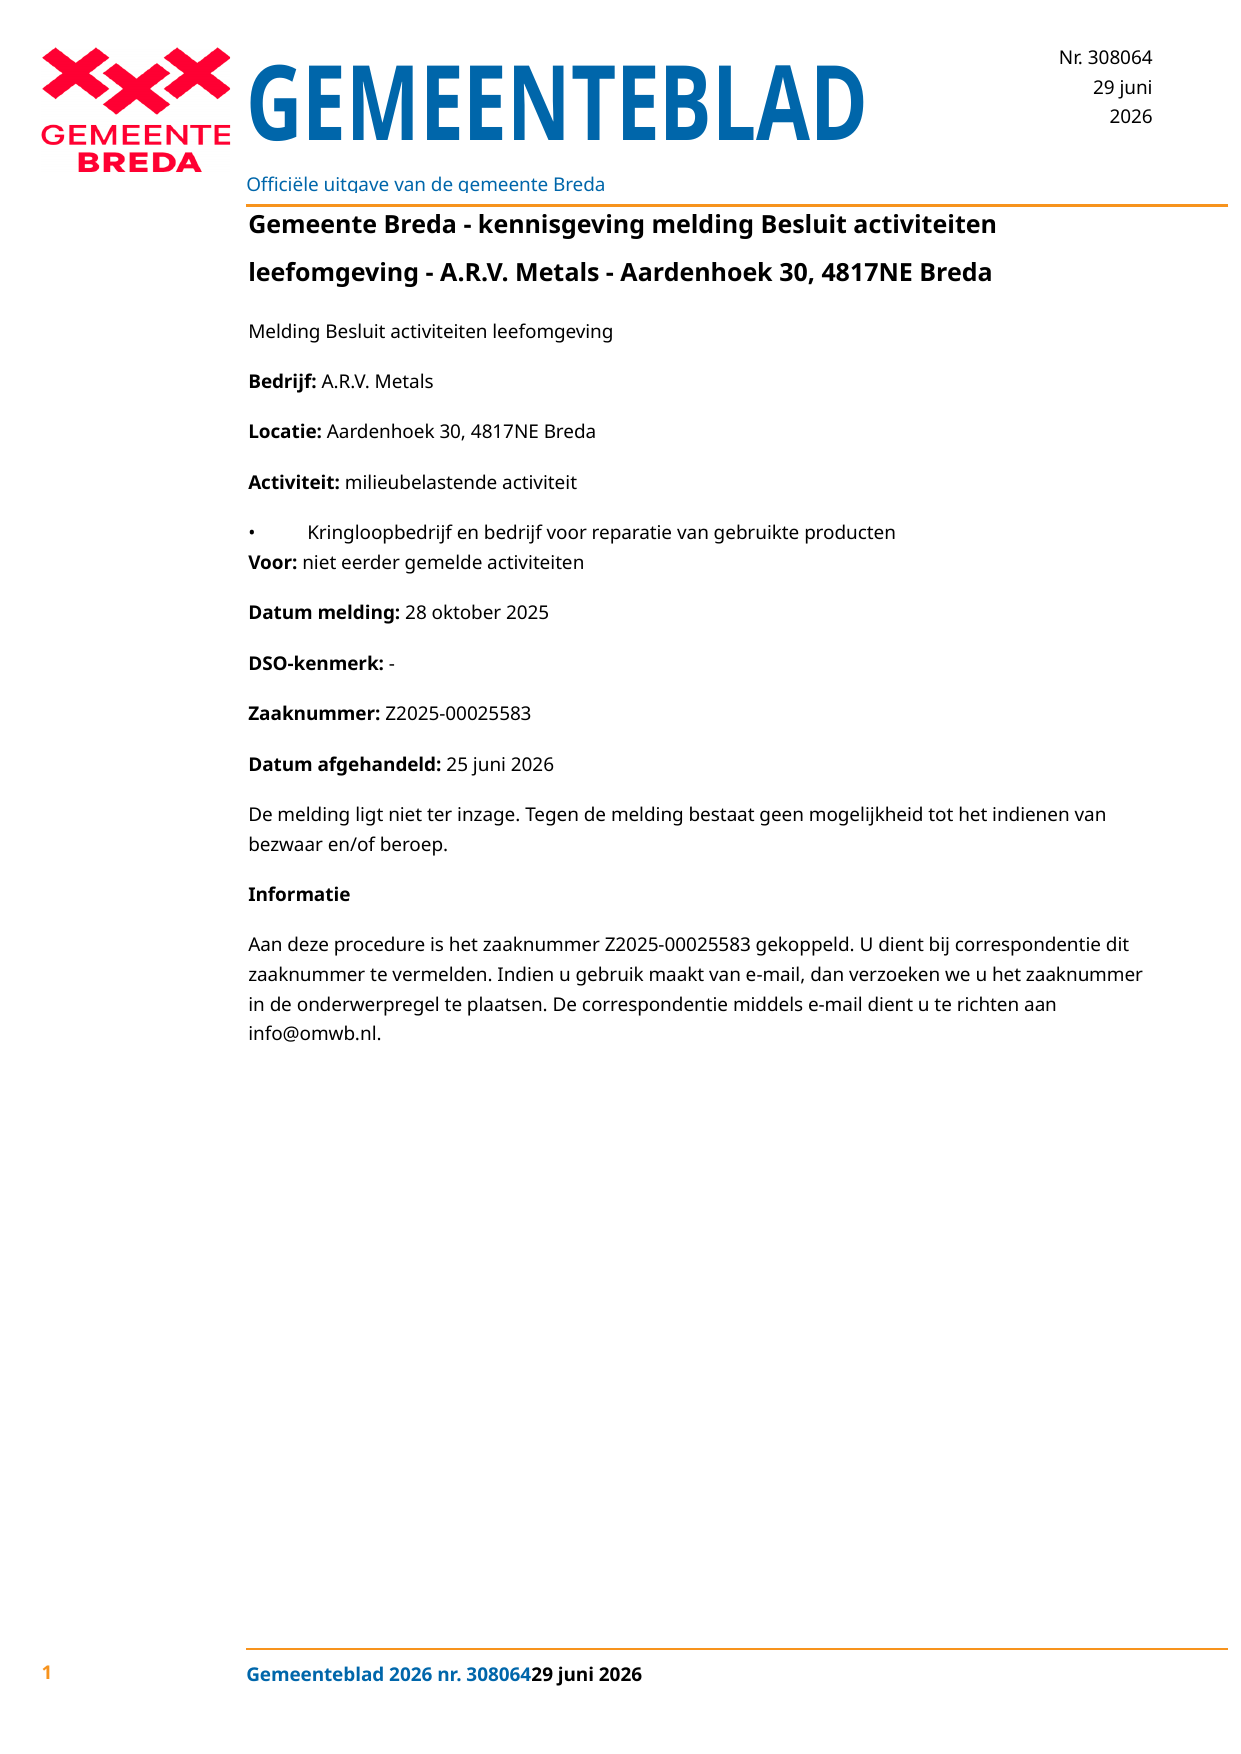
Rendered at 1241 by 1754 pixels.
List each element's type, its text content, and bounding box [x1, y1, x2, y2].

text Melding Besluit activiteiten leefomgeving [248, 318, 1152, 344]
picture [41, 47, 231, 172]
text Datum afgehandeld: 25 juni 2026 [248, 751, 1152, 777]
text Activiteit: milieubelastende activiteit [248, 469, 1152, 495]
text DSO-kenmerk: - [248, 650, 1152, 676]
text Bedrijf: A.R.V. Metals [248, 368, 1152, 394]
text Informatie [248, 881, 1152, 907]
text Aan deze procedure is het zaaknummer Z2025-00025583 gekoppeld. U dient bij correspondentie dit zaaknummer te vermelden. Indien u gebruik maakt van e-mail, dan verzoeken we u het zaaknummer in de onderwerpregel te plaatsen. De correspondentie middels e-mail dient u te richten aan info@omwb.nl. [248, 932, 1152, 1046]
text Zaaknummer: Z2025-00025583 [248, 700, 1152, 726]
text Datum melding: 28 oktober 2025 [248, 599, 1152, 625]
list Kringloopbedrijf en bedrijf voor reparatie van gebruikte producten [248, 519, 1152, 545]
text Gemeente Breda - kennisgeving melding Besluit activiteiten leefomgeving - A.R.V. Metals - Aardenhoek 30, 4817NE Breda [248, 207, 1152, 288]
text Locatie: Aardenhoek 30, 4817NE Breda [248, 419, 1152, 444]
text De melding ligt niet ter inzage. Tegen de melding bestaat geen mogelijkheid tot het indienen van bezwaar en/of beroep. [248, 801, 1152, 857]
text Voor: niet eerder gemelde activiteiten [248, 549, 1152, 575]
